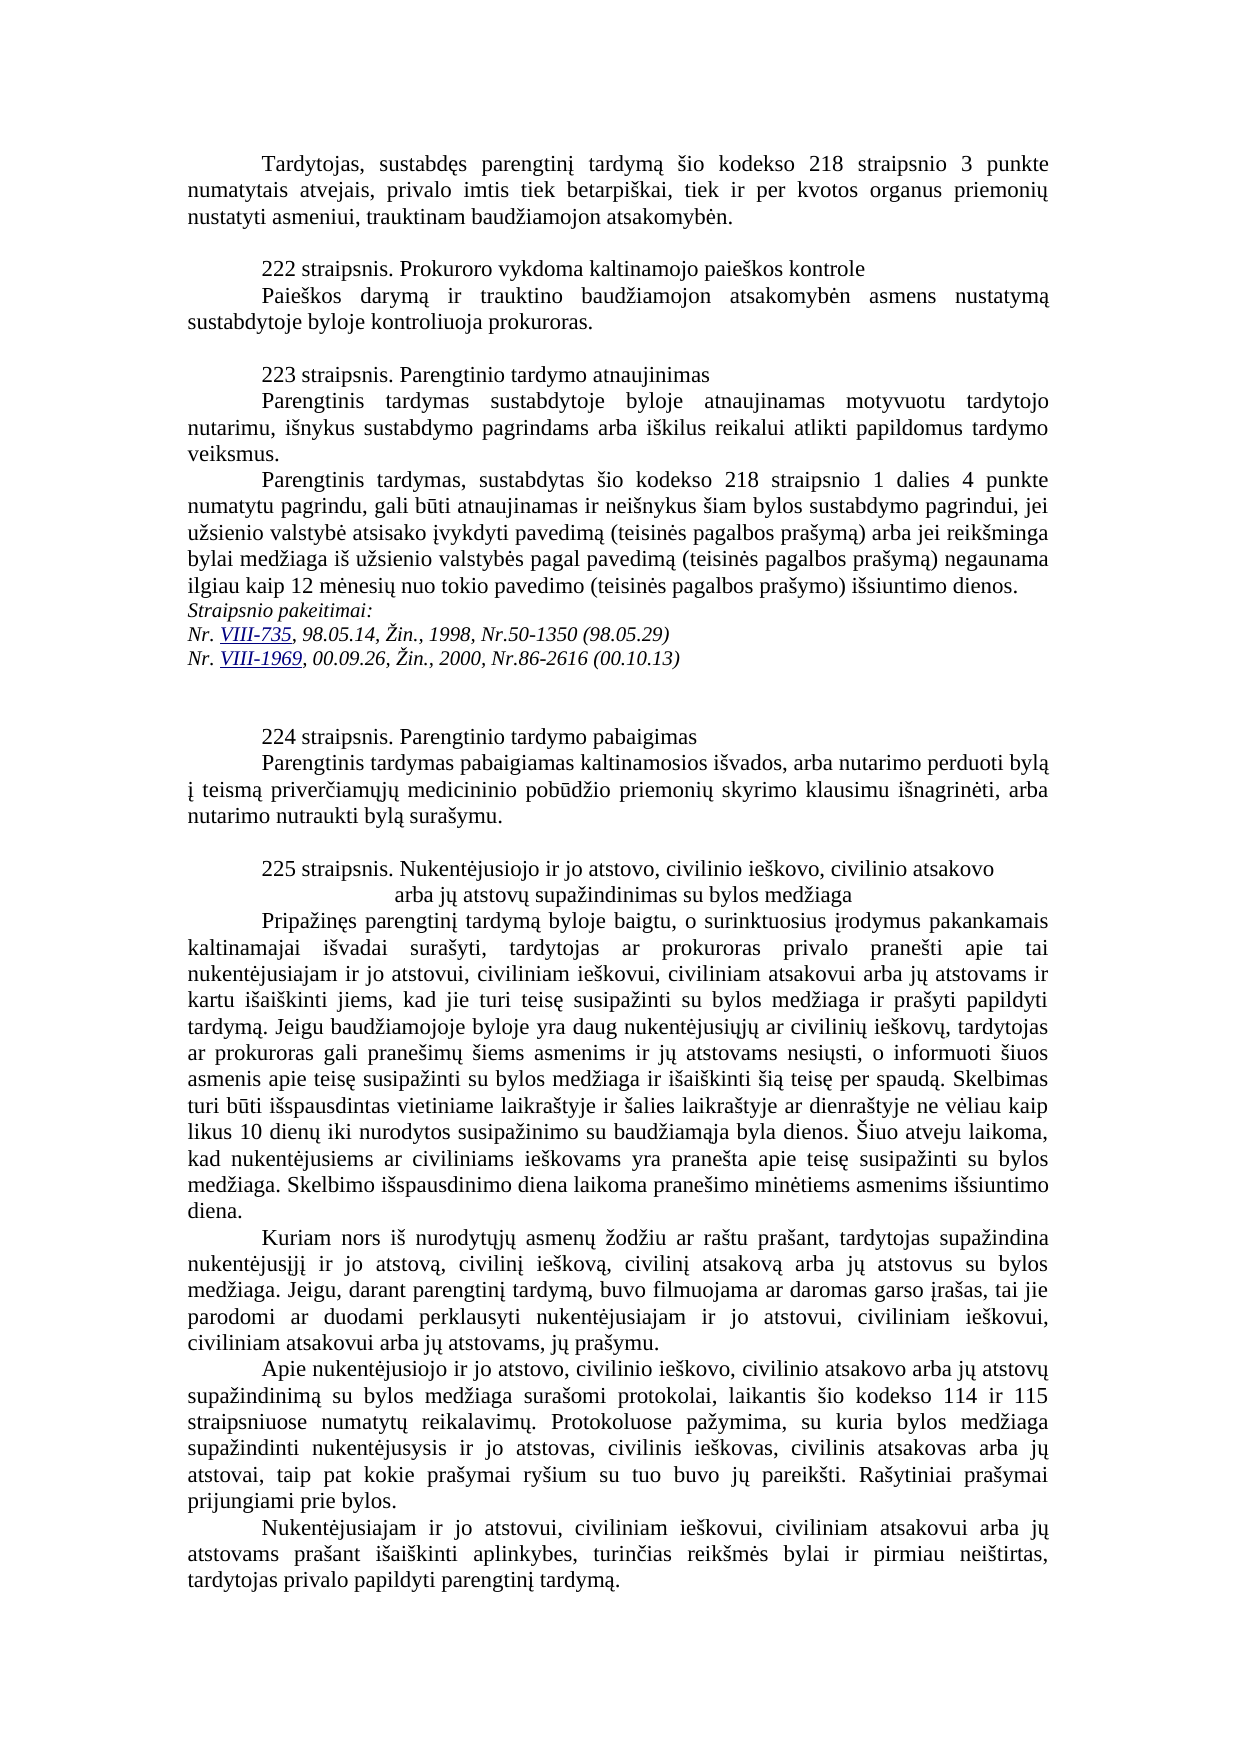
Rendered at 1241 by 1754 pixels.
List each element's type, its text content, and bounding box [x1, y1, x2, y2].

text Parengtinis tardymas, sustabdytas šio kodekso 218 straipsnio 1 dalies 4 punkte numatytu pagrindu, gali būti atnaujinamas ir neišnykus šiam bylos sustabdymo pagrindui, jei užsienio valstybė atsisako įvykdyti pavedimą (teisinės pagalbos prašymą) arba jei reikšminga bylai medžiaga iš užsienio valstybės pagal pavedimą (teisinės pagalbos prašymą) negaunama ilgiau kaip 12 mėnesių nuo tokio pavedimo (teisinės pagalbos prašymo) išsiuntimo dienos. [187, 466, 1050, 598]
text 223 straipsnis. Parengtinio tardymo atnaujinimas [187, 361, 1050, 387]
text Tardytojas, sustabdęs parengtinį tardymą šio kodekso 218 straipsnio 3 punkte numatytais atvejais, privalo imtis tiek betarpiškai, tiek ir per kvotos organus priemonių nustatyti asmeniui, trauktinam baudžiamojon atsakomybėn. [187, 150, 1050, 229]
text 222 straipsnis. Prokuroro vykdoma kaltinamojo paieškos kontrole [187, 255, 1050, 282]
text Paieškos darymą ir trauktino baudžiamojon atsakomybėn asmens nustatymą sustabdytoje byloje kontroliuoja prokuroras. [187, 282, 1050, 334]
text Pripažinęs parengtinį tardymą byloje baigtu, o surinktuosius įrodymus pakankamais kaltinamajai išvadai surašyti, tardytojas ar prokuroras privalo pranešti apie tai nukentėjusiajam ir jo atstovui, civiliniam ieškovui, civiliniam atsakovui arba jų atstovams ir kartu išaiškinti jiems, kad jie turi teisę susipažinti su bylos medžiaga ir prašyti papildyti tardymą. Jeigu baudžiamojoje byloje yra daug nukentėjusiųjų ar civilinių ieškovų, tardytojas ar prokuroras gali pranešimų šiems asmenims ir jų atstovams nesiųsti, o informuoti šiuos asmenis apie teisę susipažinti su bylos medžiaga ir išaiškinti šią teisę per spaudą. Skelbimas turi būti išspausdintas vietiniame laikraštyje ir šalies laikraštyje ar dienraštyje ne vėliau kaip likus 10 dienų iki nurodytos susipažinimo su baudžiamąja byla dienos. Šiuo atveju laikoma, kad nukentėjusiems ar civiliniams ieškovams yra pranešta apie teisę susipažinti su bylos medžiaga. Skelbimo išspausdinimo diena laikoma pranešimo minėtiems asmenims išsiuntimo diena. [187, 907, 1050, 1224]
text Apie nukentėjusiojo ir jo atstovo, civilinio ieškovo, civilinio atsakovo arba jų atstovų supažindinimą su bylos medžiaga surašomi protokolai, laikantis šio kodekso 114 ir 115 straipsniuose numatytų reikalavimų. Protokoluose pažymima, su kuria bylos medžiaga supažindinti nukentėjusysis ir jo atstovas, civilinis ieškovas, civilinis atsakovas arba jų atstovai, taip pat kokie prašymai ryšium su tuo buvo jų pareikšti. Rašytiniai prašymai prijungiami prie bylos. [187, 1355, 1050, 1513]
text Kuriam nors iš nurodytųjų asmenų žodžiu ar raštu prašant, tardytojas supažindina nukentėjusįjį ir jo atstovą, civilinį ieškovą, civilinį atsakovą arba jų atstovus su bylos medžiaga. Jeigu, darant parengtinį tardymą, buvo filmuojama ar daromas garso įrašas, tai jie parodomi ar duodami perklausyti nukentėjusiajam ir jo atstovui, civiliniam ieškovui, civiliniam atsakovui arba jų atstovams, jų prašymu. [187, 1224, 1050, 1355]
text 224 straipsnis. Parengtinio tardymo pabaigimas [187, 723, 1050, 749]
text Straipsnio pakeitimai: [187, 598, 1050, 622]
text arba jų atstovų supažindinimas su bylos medžiaga [347, 881, 1050, 907]
text Parengtinis tardymas sustabdytoje byloje atnaujinamas motyvuotu tardytojo nutarimu, išnykus sustabdymo pagrindams arba iškilus reikalui atlikti papildomus tardymo veiksmus. [187, 387, 1050, 466]
text Nr. VIII-1969, 00.09.26, Žin., 2000, Nr.86-2616 (00.10.13) [187, 646, 1050, 670]
text 225 straipsnis. Nukentėjusiojo ir jo atstovo, civilinio ieškovo, civilinio atsakovo [261, 855, 1050, 881]
text Nr. VIII-735, 98.05.14, Žin., 1998, Nr.50-1350 (98.05.29) [187, 622, 1050, 646]
text Nukentėjusiajam ir jo atstovui, civiliniam ieškovui, civiliniam atsakovui arba jų atstovams prašant išaiškinti aplinkybes, turinčias reikšmės bylai ir pirmiau neištirtas, tardytojas privalo papildyti parengtinį tardymą. [187, 1513, 1050, 1593]
text Parengtinis tardymas pabaigiamas kaltinamosios išvados, arba nutarimo perduoti bylą į teismą priverčiamųjų medicininio pobūdžio priemonių skyrimo klausimu išnagrinėti, arba nutarimo nutraukti bylą surašymu. [187, 749, 1050, 828]
